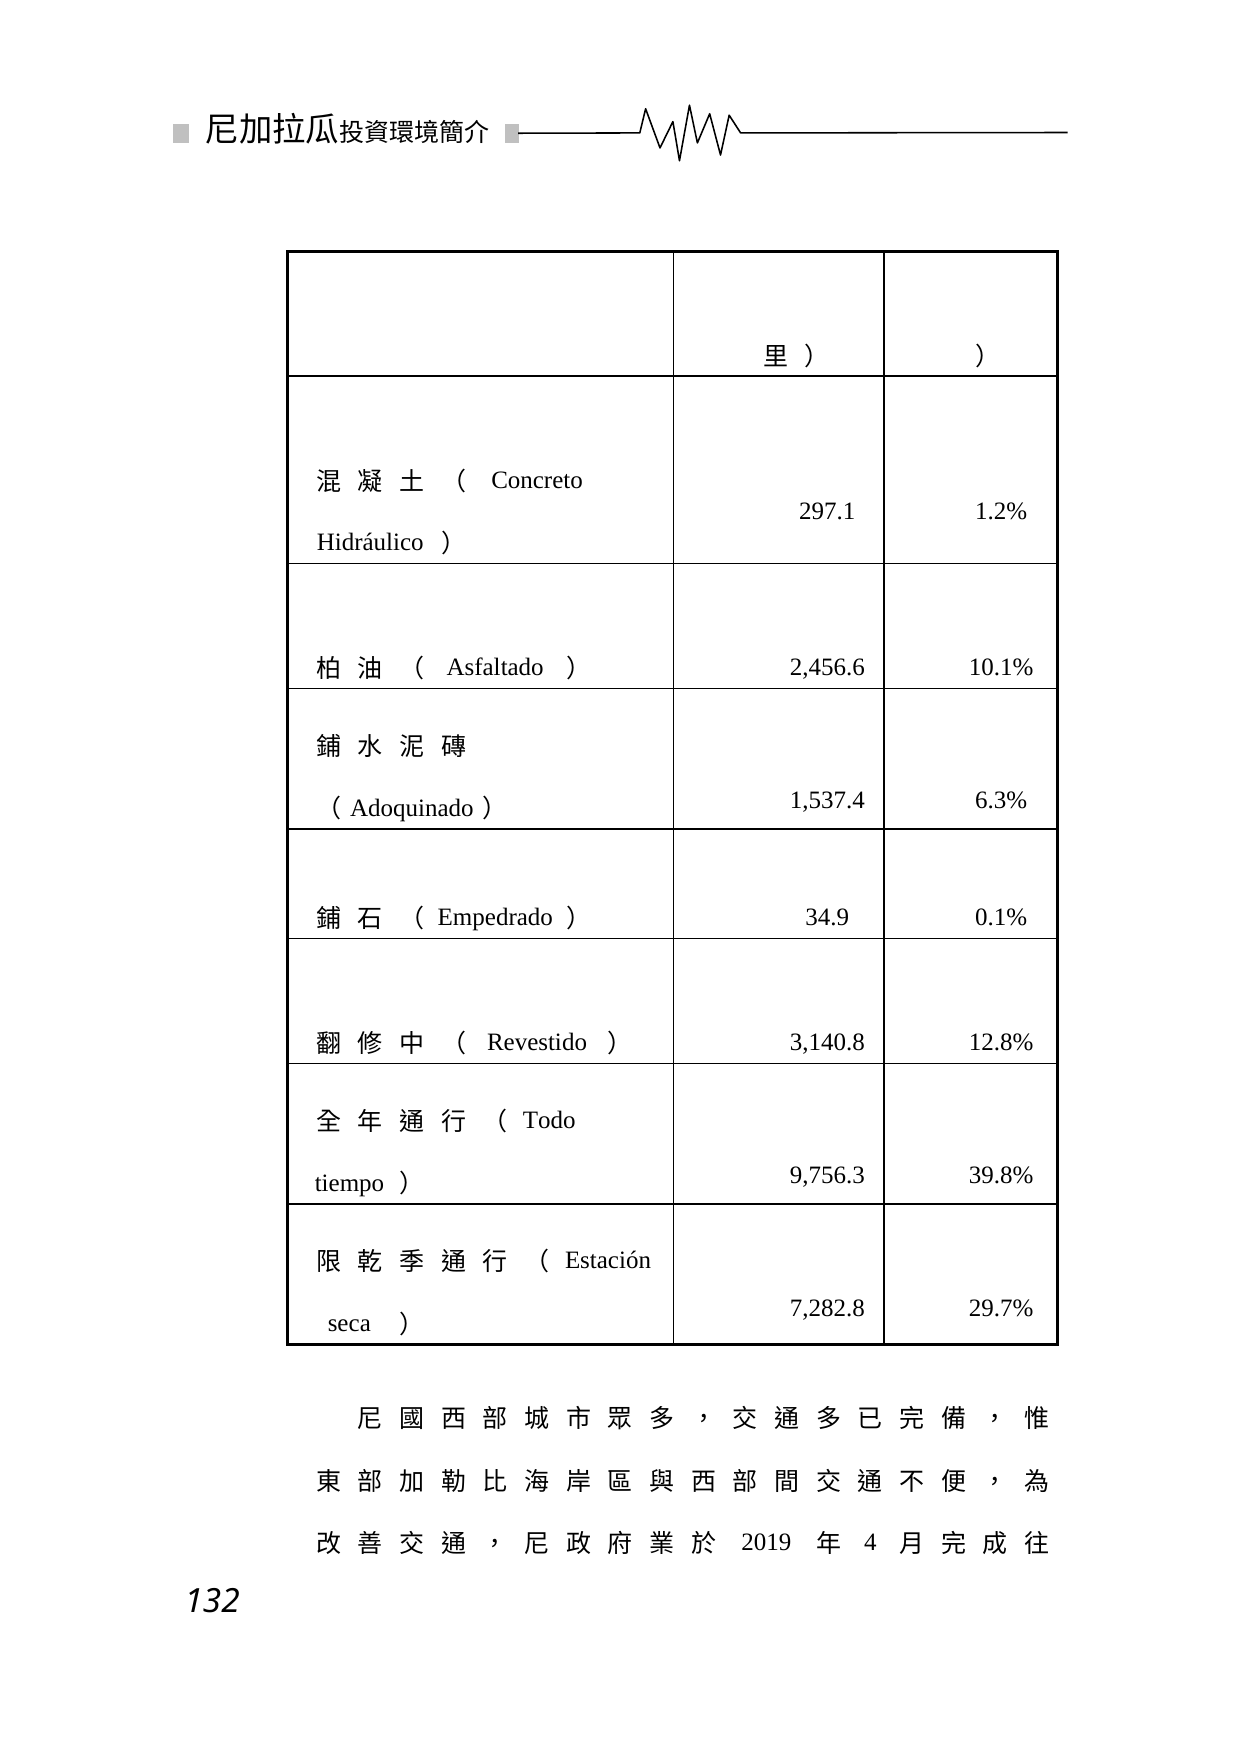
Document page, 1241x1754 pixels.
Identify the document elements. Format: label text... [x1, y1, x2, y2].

table_cell 12.8% [885, 939, 1056, 1063]
table_cell 鋪水泥磚（Adoquinado） [289, 689, 673, 828]
table_cell 7,282.8 [674, 1205, 883, 1343]
table_cell 39.8% [885, 1064, 1056, 1203]
table_cell 0.1% [885, 830, 1056, 938]
table_cell 3,140.8 [674, 939, 883, 1063]
text 尼國西部城市眾多，交通多已完備，惟東部加勒比海岸區與西部間交通不便，為改善交通，尼政府業於2019年4月完成往 [281, 1375, 1058, 1563]
table_cell 限乾季通行（Estación seca） [289, 1205, 673, 1343]
table_cell 柏油（Asfaltado） [289, 564, 673, 688]
table_cell 翻修中（Revestido） [289, 939, 673, 1063]
table_cell 297.1 [674, 377, 883, 563]
table_cell 1.2% [885, 377, 1056, 563]
table_cell 混凝土（Concreto Hidráulico） [289, 377, 673, 563]
table_cell 2,456.6 [674, 564, 883, 688]
table_header 里） [674, 253, 883, 375]
table_cell 全年通行（Todo tiempo） [289, 1064, 673, 1203]
table_cell 鋪石（Empedrado） [289, 830, 673, 938]
table_cell 29.7% [885, 1205, 1056, 1343]
table_header [289, 253, 673, 375]
table_cell 34.9 [674, 830, 883, 938]
table_header ） [885, 253, 1056, 375]
table_cell 1,537.4 [674, 689, 883, 828]
table_cell 6.3% [885, 689, 1056, 828]
table_cell 9,756.3 [674, 1064, 883, 1203]
table_cell 10.1% [885, 564, 1056, 688]
